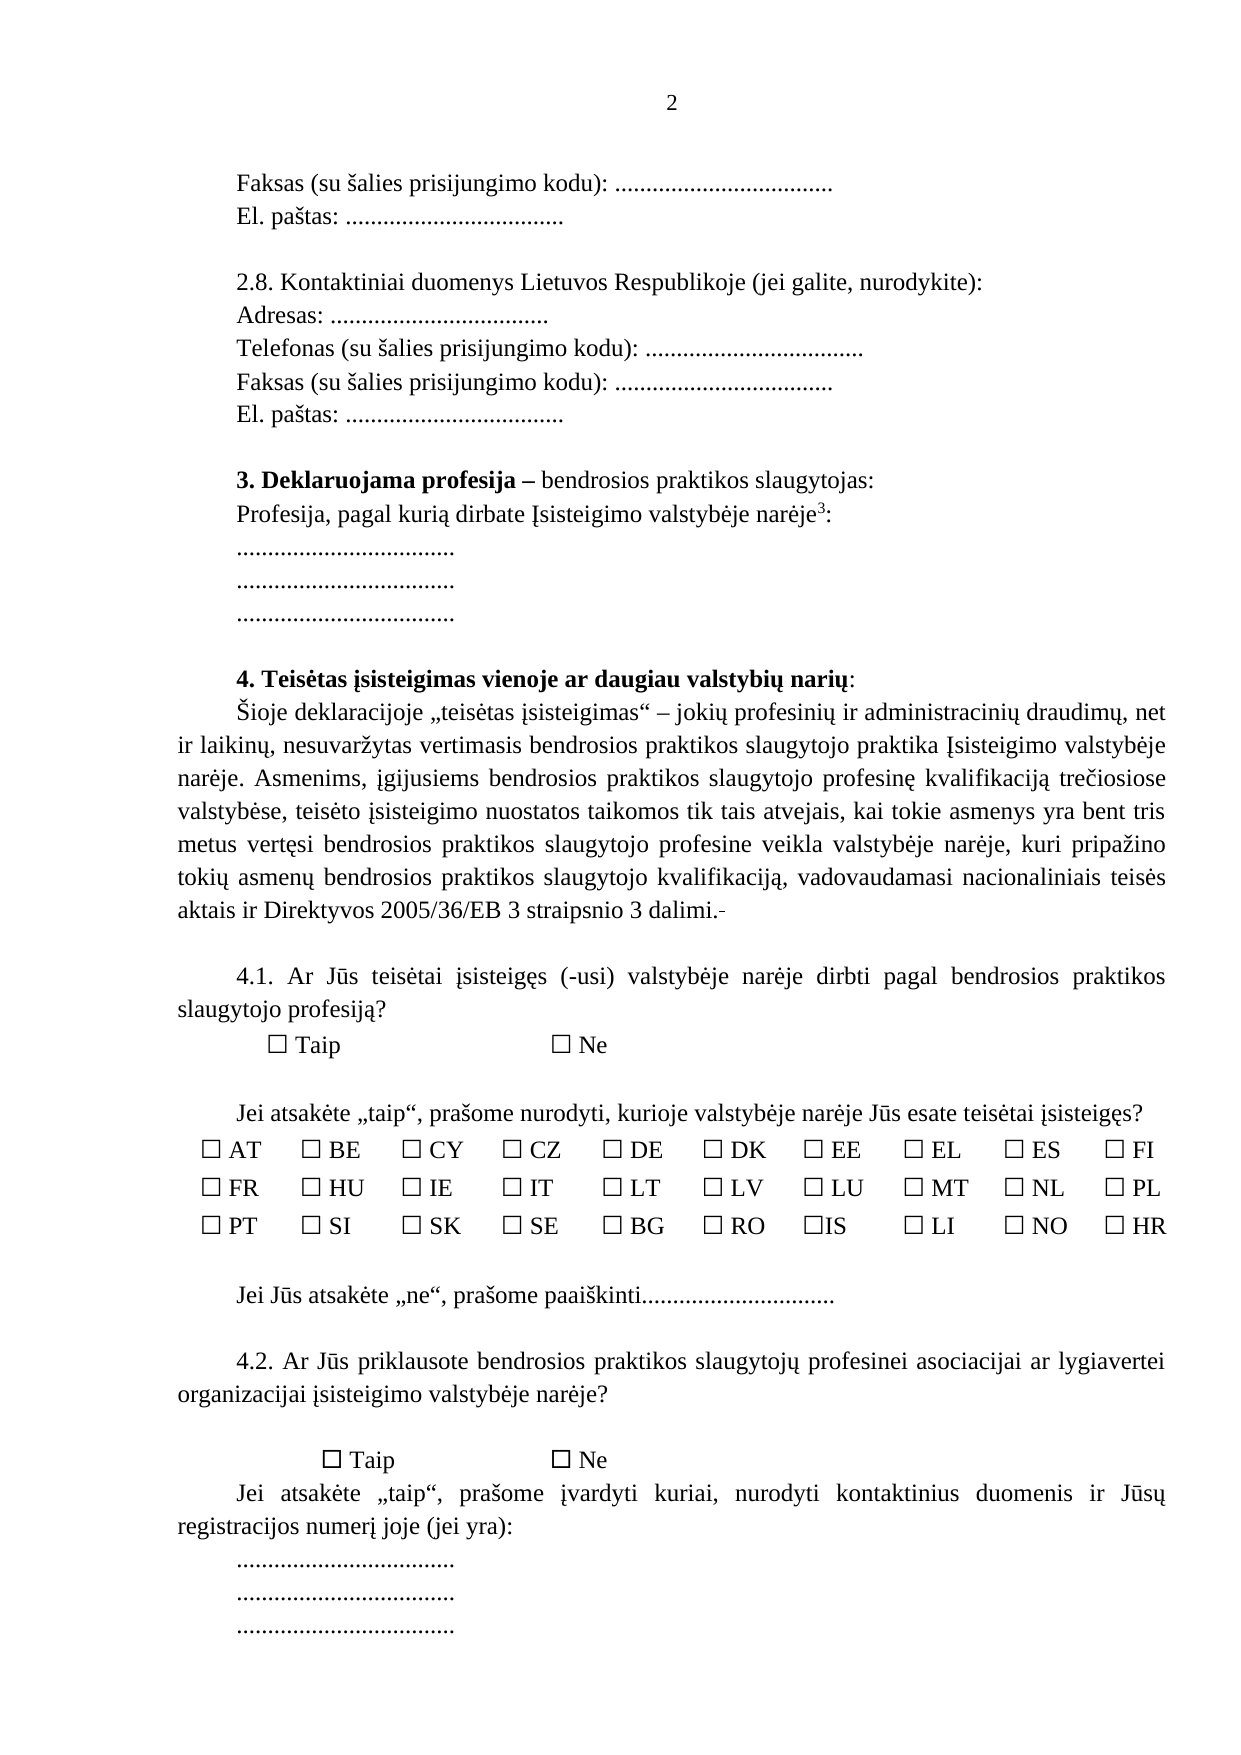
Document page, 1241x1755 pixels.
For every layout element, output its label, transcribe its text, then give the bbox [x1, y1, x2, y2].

table_cell ☐IS [791, 1208, 891, 1280]
text Adresas: ................................... [177, 301, 1167, 329]
text El. paštas: ................................... [177, 399, 1167, 428]
text Profesija, pagal kurią dirbate Įsisteigimo valstybėje narėje3: [177, 499, 1167, 527]
table_cell ☐ NL [992, 1170, 1092, 1208]
text 4. Teisėtas įsisteigimas vienoje ar daugiau valstybių narių: [177, 664, 1167, 692]
table_cell ☐ RO [690, 1208, 791, 1280]
table_header ☐ AT [189, 1131, 289, 1170]
table_header ☐ CY [389, 1131, 489, 1170]
table_cell ☐ LT [590, 1170, 690, 1208]
table_header  Taip [177, 1445, 538, 1478]
table_header ☐ Ne [539, 1027, 1122, 1065]
text Telefonas (su šalies prisijungimo kodu): ................................... [177, 333, 1167, 362]
text 3. Deklaruojama profesija – bendrosios praktikos slaugytojas: [177, 466, 1167, 494]
text Faksas (su šalies prisijungimo kodu): ................................... [177, 168, 1167, 197]
table_header ☐ EL [891, 1131, 992, 1170]
text ................................... [177, 1577, 1167, 1606]
table_cell ☐ NO [992, 1208, 1092, 1280]
text Jei atsakėte „taip“, prašome nurodyti, kurioje valstybėje narėje Jūs esate teisėtai įsisteigęs? [177, 1098, 1167, 1127]
text ................................... [177, 1544, 1167, 1573]
text Šioje deklaracijoje „teisėtas įsisteigimas“ – jokių profesinių ir administracinių draudimų, net ir laikinų, nesuvaržytas vertimasis bendrosios praktikos slaugytojo praktika Įsisteigimo valstybėje narėje. Asmenims, įgijusiems bendrosios praktikos slaugytojo profesinę kvalifikaciją trečiosiose valstybėse, teisėto įsisteigimo nuostatos taikomos tik tais atvejais, kai tokie asmenys yra bent tris metus vertęsi bendrosios praktikos slaugytojo profesine veikla valstybėje narėje, kuri pripažino tokių asmenų bendrosios praktikos slaugytojo kvalifikaciją, vadovaudamasi nacionaliniais teisės aktais ir Direktyvos 2005/36/EB 3 straipsnio 3 dalimi. [177, 697, 1167, 924]
table_cell ☐ LV [690, 1170, 791, 1208]
table_cell ☐ IE [389, 1170, 489, 1208]
table_cell ☐ PL [1092, 1170, 1192, 1208]
table_cell ☐ HU [289, 1170, 389, 1208]
text ................................... [177, 532, 1167, 560]
table_cell ☐ LU [791, 1170, 891, 1208]
text 4.1. Ar Jūs teisėtai įsisteigęs (-usi) valstybėje narėje dirbti pagal bendrosios praktikos slaugytojo profesiją? [177, 961, 1167, 1023]
table_cell ☐ SI [289, 1208, 389, 1280]
text Jei Jūs atsakėte „ne“, prašome paaiškinti............................... [177, 1280, 1167, 1309]
table_cell ☐ PT [189, 1208, 289, 1280]
text 4.2. Ar Jūs priklausote bendrosios praktikos slaugytojų profesinei asociacijai ar lygiavertei organizacijai įsisteigimo valstybėje narėje? [177, 1346, 1167, 1408]
table_header  Ne [539, 1445, 1122, 1478]
table_cell ☐ FR [189, 1170, 289, 1208]
table_header ☐ CZ [490, 1131, 590, 1170]
table_cell ☐ HR [1092, 1208, 1192, 1280]
table_cell ☐ SE [490, 1208, 590, 1280]
text ................................... [177, 1610, 1167, 1639]
text El. paštas: ................................... [177, 201, 1167, 230]
table_header ☐ ES [992, 1131, 1092, 1170]
table_header ☐ Taip [177, 1027, 538, 1065]
table_cell ☐ IT [490, 1170, 590, 1208]
text ................................... [177, 598, 1167, 626]
table_header ☐ FI [1092, 1131, 1192, 1170]
table_cell ☐ BG [590, 1208, 690, 1280]
text Jei atsakėte „taip“, prašome įvardyti kuriai, nurodyti kontaktinius duomenis ir Jūsų registracijos numerį joje (jei yra): [177, 1478, 1167, 1540]
table_header ☐ DK [690, 1131, 791, 1170]
table_header ☐ DE [590, 1131, 690, 1170]
table_cell ☐ LI [891, 1208, 992, 1280]
table_header ☐ BE [289, 1131, 389, 1170]
text ................................... [177, 565, 1167, 593]
table_cell ☐ SK [389, 1208, 489, 1280]
text Faksas (su šalies prisijungimo kodu): ................................... [177, 367, 1167, 395]
table_header ☐ EE [791, 1131, 891, 1170]
text 2.8. Kontaktiniai duomenys Lietuvos Respublikoje (jei galite, nurodykite): [177, 267, 1167, 296]
table_cell ☐ MT [891, 1170, 992, 1208]
